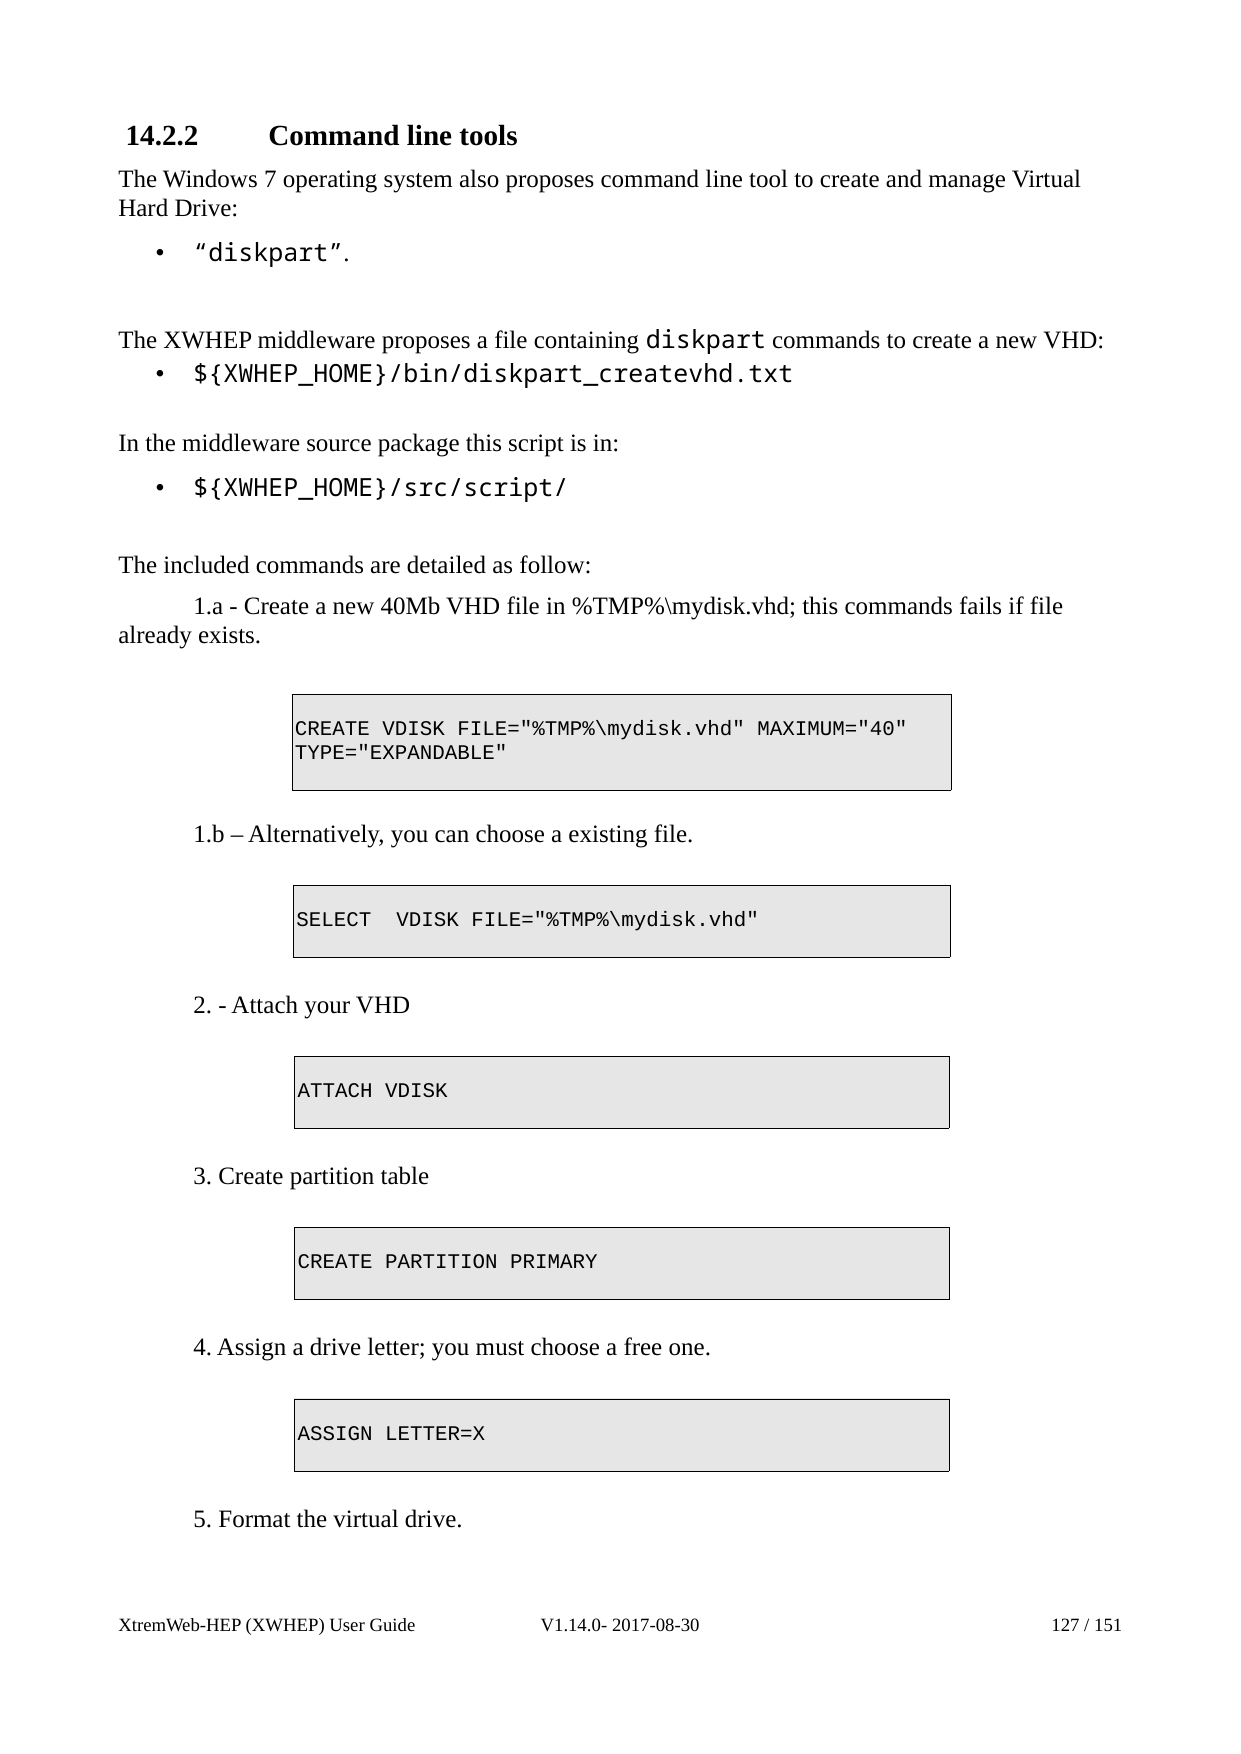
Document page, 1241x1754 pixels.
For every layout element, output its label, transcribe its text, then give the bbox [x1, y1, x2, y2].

text CREATE PARTITION PRIMARY [295, 1248, 949, 1272]
text The Windows 7 operating system also proposes command line tool to create and manage Virtual Hard Drive: [118, 164, 1122, 222]
text 2. - Attach your VHD [118, 990, 1122, 1019]
text The included commands are detailed as follow: [118, 550, 1122, 579]
text CREATE VDISK FILE="%TMP%\mydisk.vhd" MAXIMUM="40" TYPE="EXPANDABLE" [293, 715, 951, 763]
text ATTACH VDISK [295, 1077, 949, 1101]
text In the middleware source package this script is in: [118, 428, 1122, 457]
list “diskpart”. [156, 234, 1122, 268]
text 4. Assign a drive letter; you must choose a free one. [118, 1332, 1122, 1361]
text ASSIGN LETTER=X [295, 1420, 949, 1443]
list ${XWHEP_HOME}/bin/diskpart_createvhd.txt [156, 356, 1122, 390]
text 1.a - Create a new 40Mb VHD file in %TMP%\mydisk.vhd; this commands fails if file already exists. [118, 591, 1122, 649]
list ${XWHEP_HOME}/src/script/ [156, 469, 1122, 503]
subtitle Command line tools [118, 118, 1122, 152]
text 5. Format the virtual drive. [118, 1504, 1122, 1532]
text SELECT VDISK FILE="%TMP%\mydisk.vhd" [294, 906, 950, 930]
text The XWHEP middleware proposes a file containing diskpart commands to create a new VHD: [118, 322, 1122, 356]
text 1.b – Alternatively, you can choose a existing file. [118, 819, 1122, 847]
text 3. Create partition table [118, 1161, 1122, 1190]
